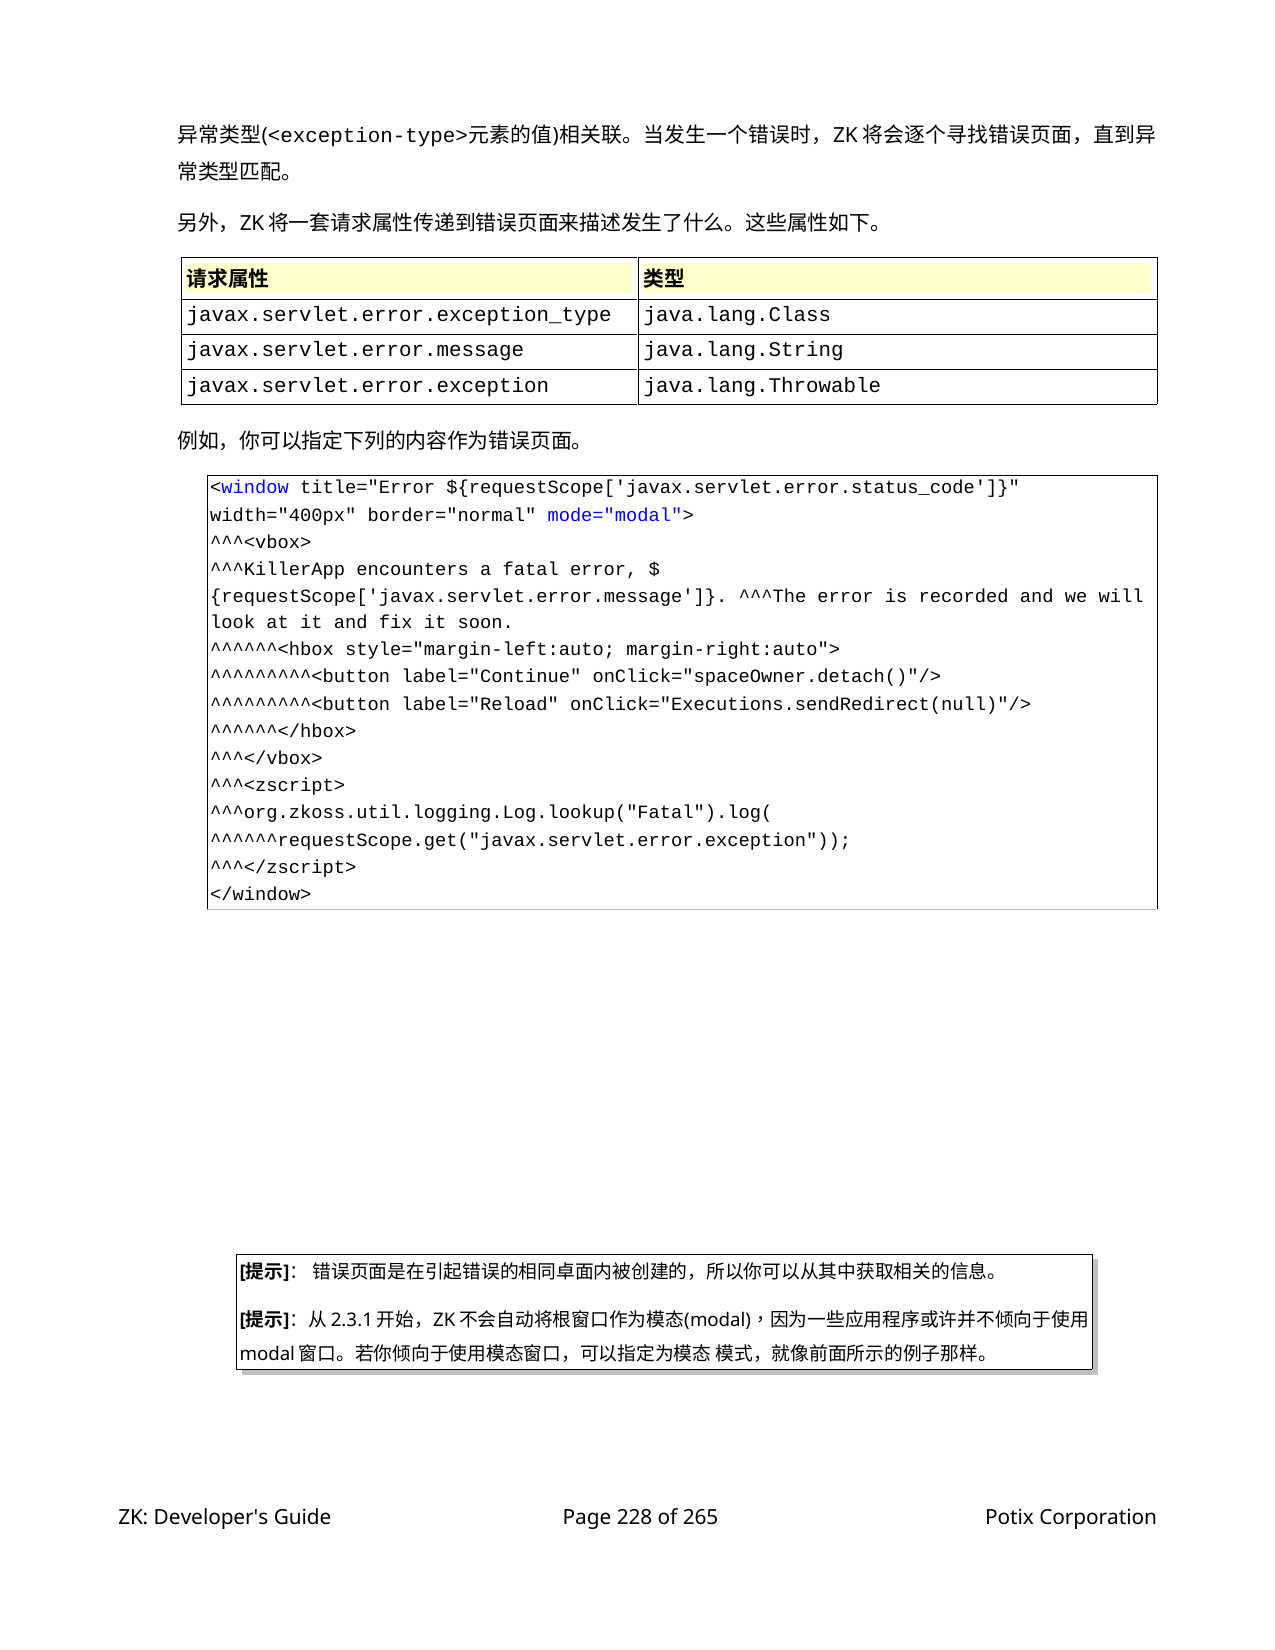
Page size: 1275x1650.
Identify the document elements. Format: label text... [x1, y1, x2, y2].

table_cell javax.servlet.error.message [182, 335, 637, 369]
table_cell java.lang.String [639, 335, 1157, 369]
text ^^^<zscript> [208, 773, 1157, 797]
text ^^^^^^ <hbox style="margin-left:auto; margin-right:auto"> [208, 637, 1157, 661]
text 例如，你可以指定下列的内容作为错误页面。 [177, 425, 1157, 455]
text ^^^^^^^^^<button label="Continue" onClick="spaceOwner.detach()"/> [208, 664, 1157, 689]
text 另外，ZK将一套请求属性传递到错误页面来描述发生了什么。这些属性如下。 [177, 206, 1157, 236]
text ^^^</zscript> [208, 855, 1157, 879]
text ^^^^^^</hbox> [208, 719, 1157, 743]
text <window title="Error ${requestScope['javax.servlet.error.status_code']}" [208, 476, 1157, 499]
text ^^^<vbox> [208, 530, 1157, 554]
text [提示]： 错误页面是在引起错误的相同卓面内被创建的，所以你可以从其中获取相关的信息。 [237, 1255, 1092, 1284]
text width="400px" border="normal" mode="modal"> [208, 502, 1157, 527]
text ^^^^^^^^^<button label="Reload" onClick="Executions.sendRedirect(null)"/> [208, 692, 1157, 716]
table_header 类型 [639, 258, 1157, 299]
text 异常类型(<exception-type>元素的值)相关联。当发生一个错误时，ZK将会逐个寻找错误页面，直到异常类型匹配。 [177, 118, 1157, 186]
text ^^^org.zkoss.util.logging.Log.lookup("Fatal").log( [208, 800, 1157, 824]
text ^^^KillerApp encounters a fatal error, ${requestScope['javax.servlet.error.message']}. ^^^The error is recorded and we will look at it and fix it soon. [208, 557, 1157, 634]
text [提示]：从2.3.1开始，ZK不会自动将根窗口作为模态(modal)，因为一些应用程序或许并不倾向于使用modal窗口。若你倾向于使用模态窗口，可以指定为模态 模式，就像前面所示的例子那样。 [237, 1301, 1092, 1369]
table_header 请求属性 [182, 258, 637, 299]
text ^^^^^^requestScope.get("javax.servlet.error.exception")); [208, 827, 1157, 852]
text </window> [208, 882, 1157, 909]
table_cell java.lang.Class [639, 300, 1157, 334]
table_cell javax.servlet.error.exception_type [182, 300, 637, 334]
table_cell javax.servlet.error.exception [182, 370, 637, 404]
table_cell java.lang.Throwable [639, 370, 1157, 404]
text ^^^</vbox> [208, 746, 1157, 770]
